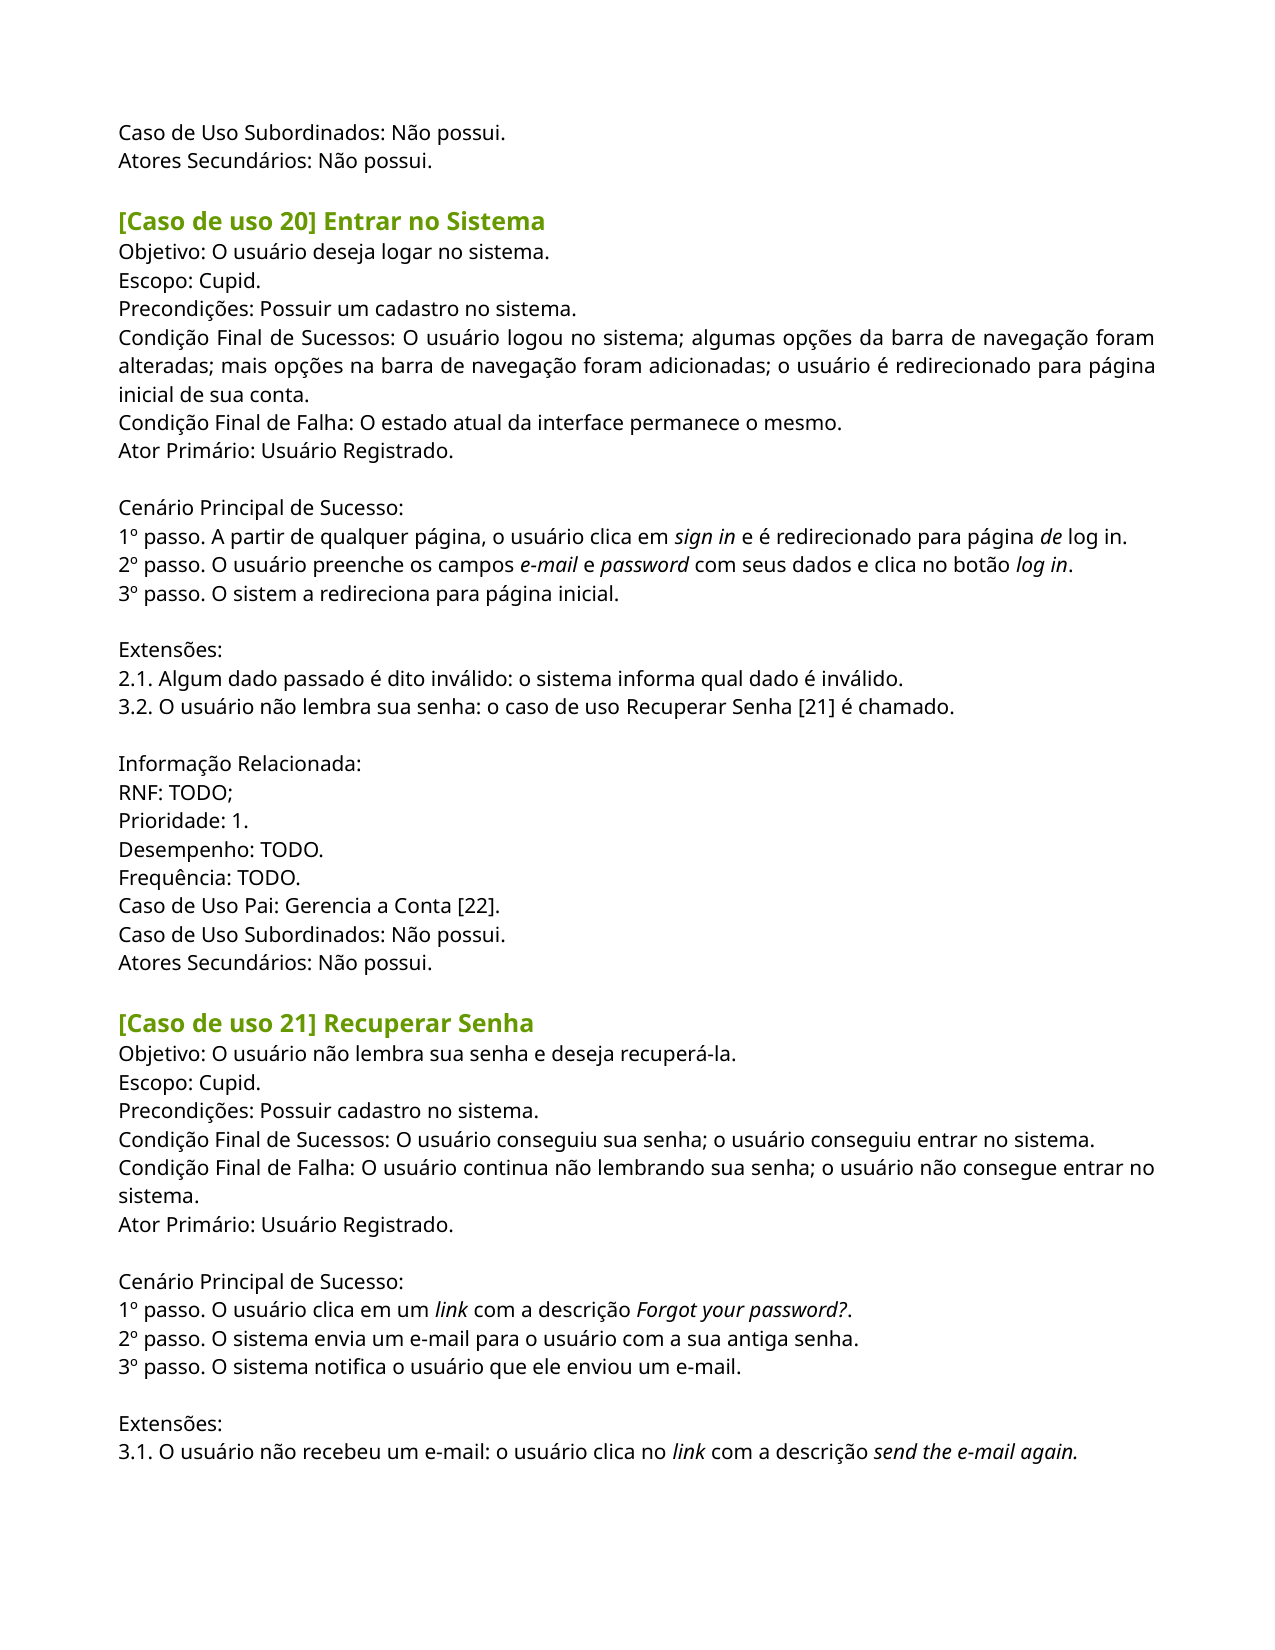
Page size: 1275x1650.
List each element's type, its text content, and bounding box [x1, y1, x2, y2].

text 1º passo. O usuário clica em um link com a descrição Forgot your password?. [118, 1295, 1157, 1324]
text Escopo: Cupid. [118, 266, 1157, 294]
text Ator Primário: Usuário Registrado. [118, 437, 1157, 465]
text Cenário Principal de Sucesso: [118, 493, 1157, 522]
text Atores Secundários: Não possui. [118, 147, 1157, 175]
text Prioridade: 1. [118, 806, 1157, 835]
text Desempenho: TODO. [118, 835, 1157, 863]
text Frequência: TODO. [118, 863, 1157, 892]
text 1º passo. A partir de qualquer página, o usuário clica em sign in e é redirecionado para página de log in. [118, 522, 1157, 550]
text Ator Primário: Usuário Registrado. [118, 1210, 1157, 1238]
text Condição Final de Sucessos: O usuário logou no sistema; algumas opções da barra de navegação foram alteradas; mais opções na barra de navegação foram adicionadas; o usuário é redirecionado para página inicial de sua conta. [118, 323, 1157, 408]
text Cenário Principal de Sucesso: [118, 1267, 1157, 1295]
text Caso de Uso Subordinados: Não possui. [118, 920, 1157, 948]
text 2º passo. O sistema envia um e-mail para o usuário com a sua antiga senha. [118, 1324, 1157, 1352]
text Condição Final de Falha: O estado atual da interface permanece o mesmo. [118, 408, 1157, 437]
text 3º passo. O sistem a redireciona para página inicial. [118, 579, 1157, 607]
text 3.1. O usuário não recebeu um e-mail: o usuário clica no link com a descrição send the e-mail again. [118, 1437, 1157, 1466]
text Extensões: [118, 1409, 1157, 1437]
text Escopo: Cupid. [118, 1068, 1157, 1096]
text 2.1. Algum dado passado é dito inválido: o sistema informa qual dado é inválido. [118, 664, 1157, 692]
text Condição Final de Sucessos: O usuário conseguiu sua senha; o usuário conseguiu entrar no sistema. [118, 1125, 1157, 1153]
text Condição Final de Falha: O usuário continua não lembrando sua senha; o usuário não consegue entrar no sistema. [118, 1153, 1157, 1210]
text Informação Relacionada: [118, 749, 1157, 778]
text Atores Secundários: Não possui. [118, 948, 1157, 977]
text 2º passo. O usuário preenche os campos e-mail e password com seus dados e clica no botão log in. [118, 550, 1157, 579]
text RNF: TODO; [118, 778, 1157, 806]
text 3.2. O usuário não lembra sua senha: o caso de uso Recuperar Senha [21] é chamado. [118, 692, 1157, 721]
text Objetivo: O usuário deseja logar no sistema. [118, 237, 1157, 266]
text Objetivo: O usuário não lembra sua senha e deseja recuperá-la. [118, 1039, 1157, 1068]
text [Caso de uso 20] Entrar no Sistema [118, 203, 1157, 237]
text [Caso de uso 21] Recuperar Senha [118, 1005, 1157, 1039]
text Caso de Uso Pai: Gerencia a Conta [22]. [118, 892, 1157, 920]
text Caso de Uso Subordinados: Não possui. [118, 118, 1157, 147]
text Extensões: [118, 636, 1157, 664]
text 3º passo. O sistema notifica o usuário que ele enviou um e-mail. [118, 1352, 1157, 1381]
text Precondições: Possuir cadastro no sistema. [118, 1096, 1157, 1125]
text Precondições: Possuir um cadastro no sistema. [118, 294, 1157, 323]
